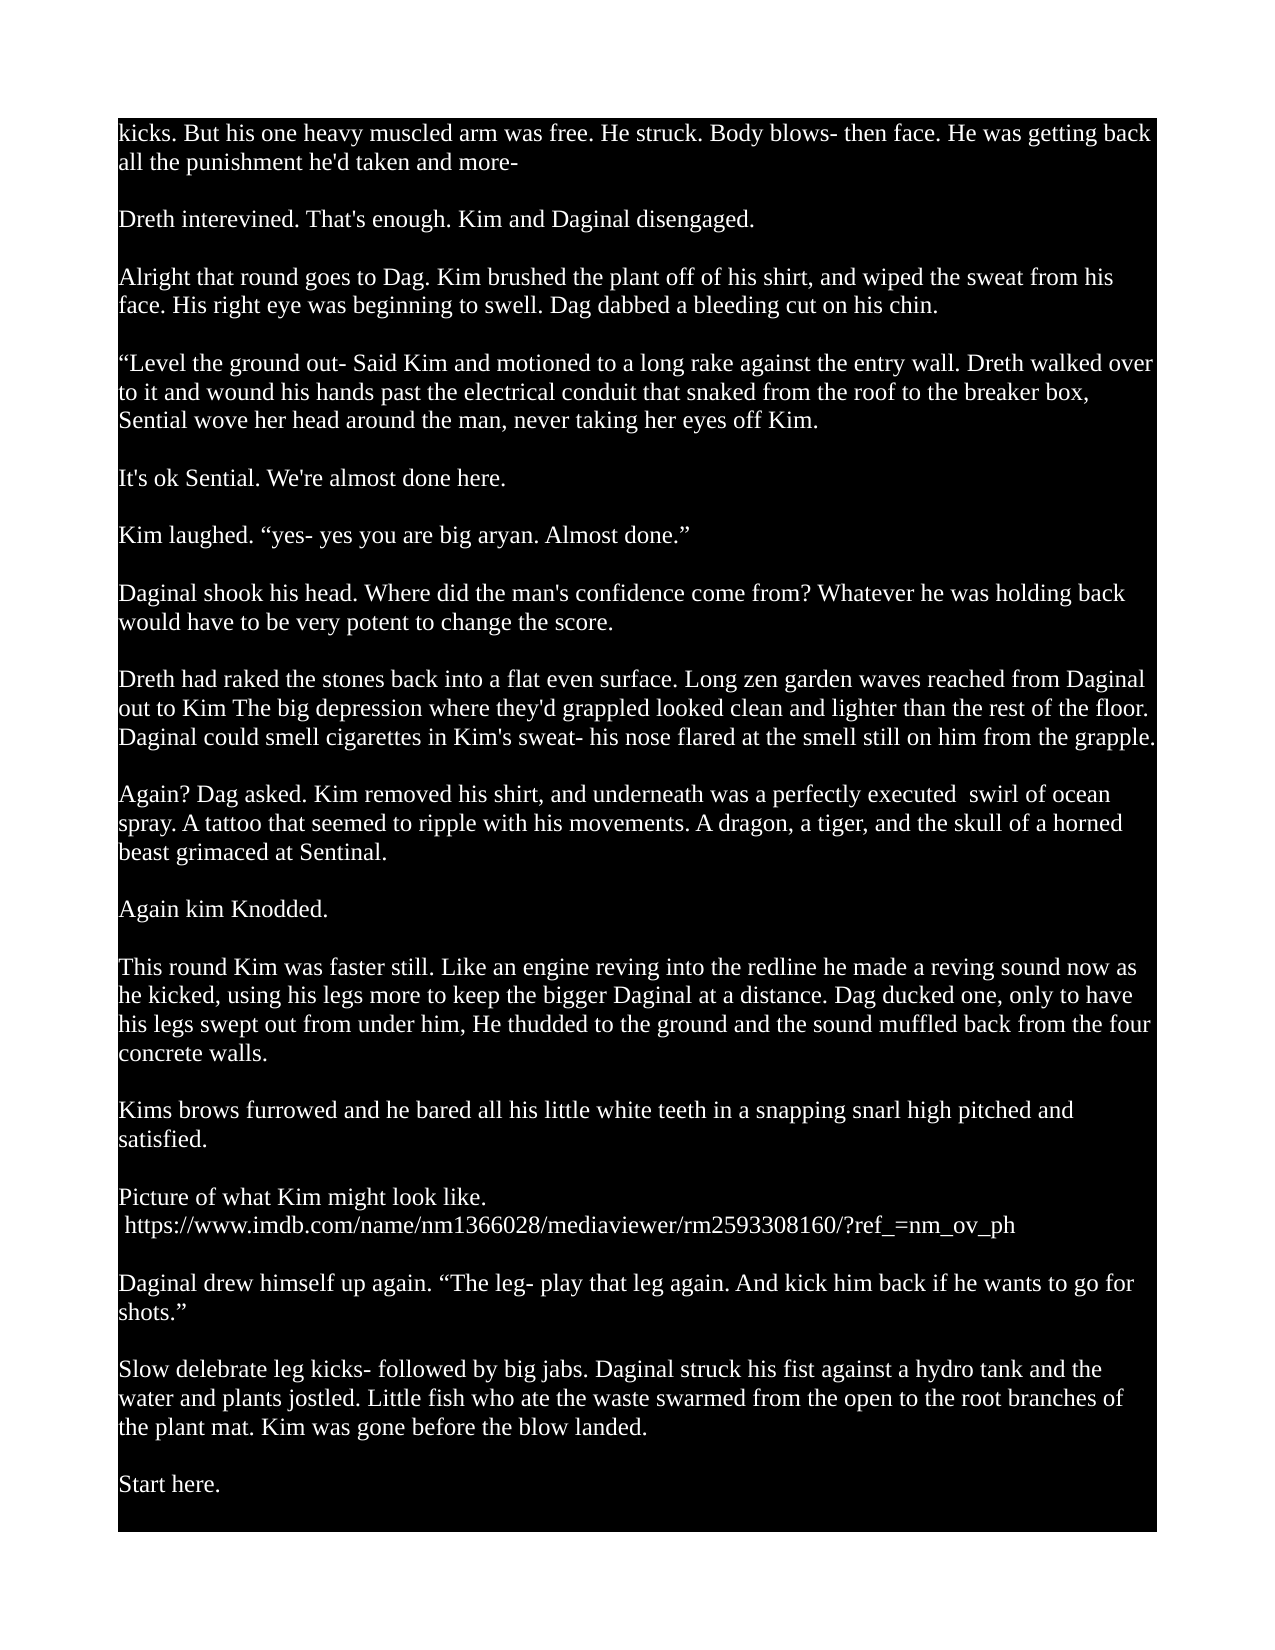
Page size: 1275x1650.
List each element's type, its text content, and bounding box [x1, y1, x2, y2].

text Dreth had raked the stones back into a flat even surface. Long zen garden waves reached from Daginal out to Kim The big depression where they'd grappled looked clean and lighter than the rest of the floor. Daginal could smell cigarettes in Kim's sweat- his nose flared at the smell still on him from the grapple. [118, 664, 1157, 751]
text https://www.imdb.com/name/nm1366028/mediaviewer/rm2593308160/?ref_=nm_ov_ph [118, 1211, 1157, 1239]
text kicks. But his one heavy muscled arm was free. He struck. Body blows- then face. He was getting back all the punishment he'd taken and more- [118, 118, 1157, 176]
text “Level the ground out- Said Kim and motioned to a long rake against the entry wall. Dreth walked over to it and wound his hands past the electrical conduit that snaked from the roof to the breaker box, Sential wove her head around the man, never taking her eyes off Kim. It's ok Sential. We're almost done here. Kim laughed. “yes- yes you are big aryan. Almost done.” Daginal shook his head. Where did the man's confidence come from? Whatever he was holding back would have to be very potent to change the score. [118, 348, 1157, 636]
text Dreth interevined. That's enough. Kim and Daginal disengaged. Alright that round goes to Dag. Kim brushed the plant off of his shirt, and wiped the sweat from his face. His right eye was beginning to swell. Dag dabbed a bleeding cut on his chin. [118, 204, 1157, 319]
text Again? Dag asked. Kim removed his shirt, and underneath was a perfectly executed swirl of ocean spray. A tattoo that seemed to ripple with his movements. A dragon, a tiger, and the skull of a horned beast grimaced at Sentinal. Again kim Knodded. This round Kim was faster still. Like an engine reving into the redline he made a reving sound now as he kicked, using his legs more to keep the bigger Daginal at a distance. Dag ducked one, only to have his legs swept out from under him, He thudded to the ground and the sound muffled back from the four concrete walls. Kims brows furrowed and he bared all his little white teeth in a snapping snarl high pitched and satisfied. [118, 779, 1157, 1153]
text Daginal drew himself up again. “The leg- play that leg again. And kick him back if he wants to go for shots.” [118, 1268, 1157, 1326]
text Start here. [118, 1469, 1157, 1498]
text Slow delebrate leg kicks- followed by big jabs. Daginal struck his fist against a hydro tank and the water and plants jostled. Little fish who ate the waste swarmed from the open to the root branches of the plant mat. Kim was gone before the blow landed. [118, 1354, 1157, 1441]
text Picture of what Kim might look like. [118, 1182, 1157, 1211]
